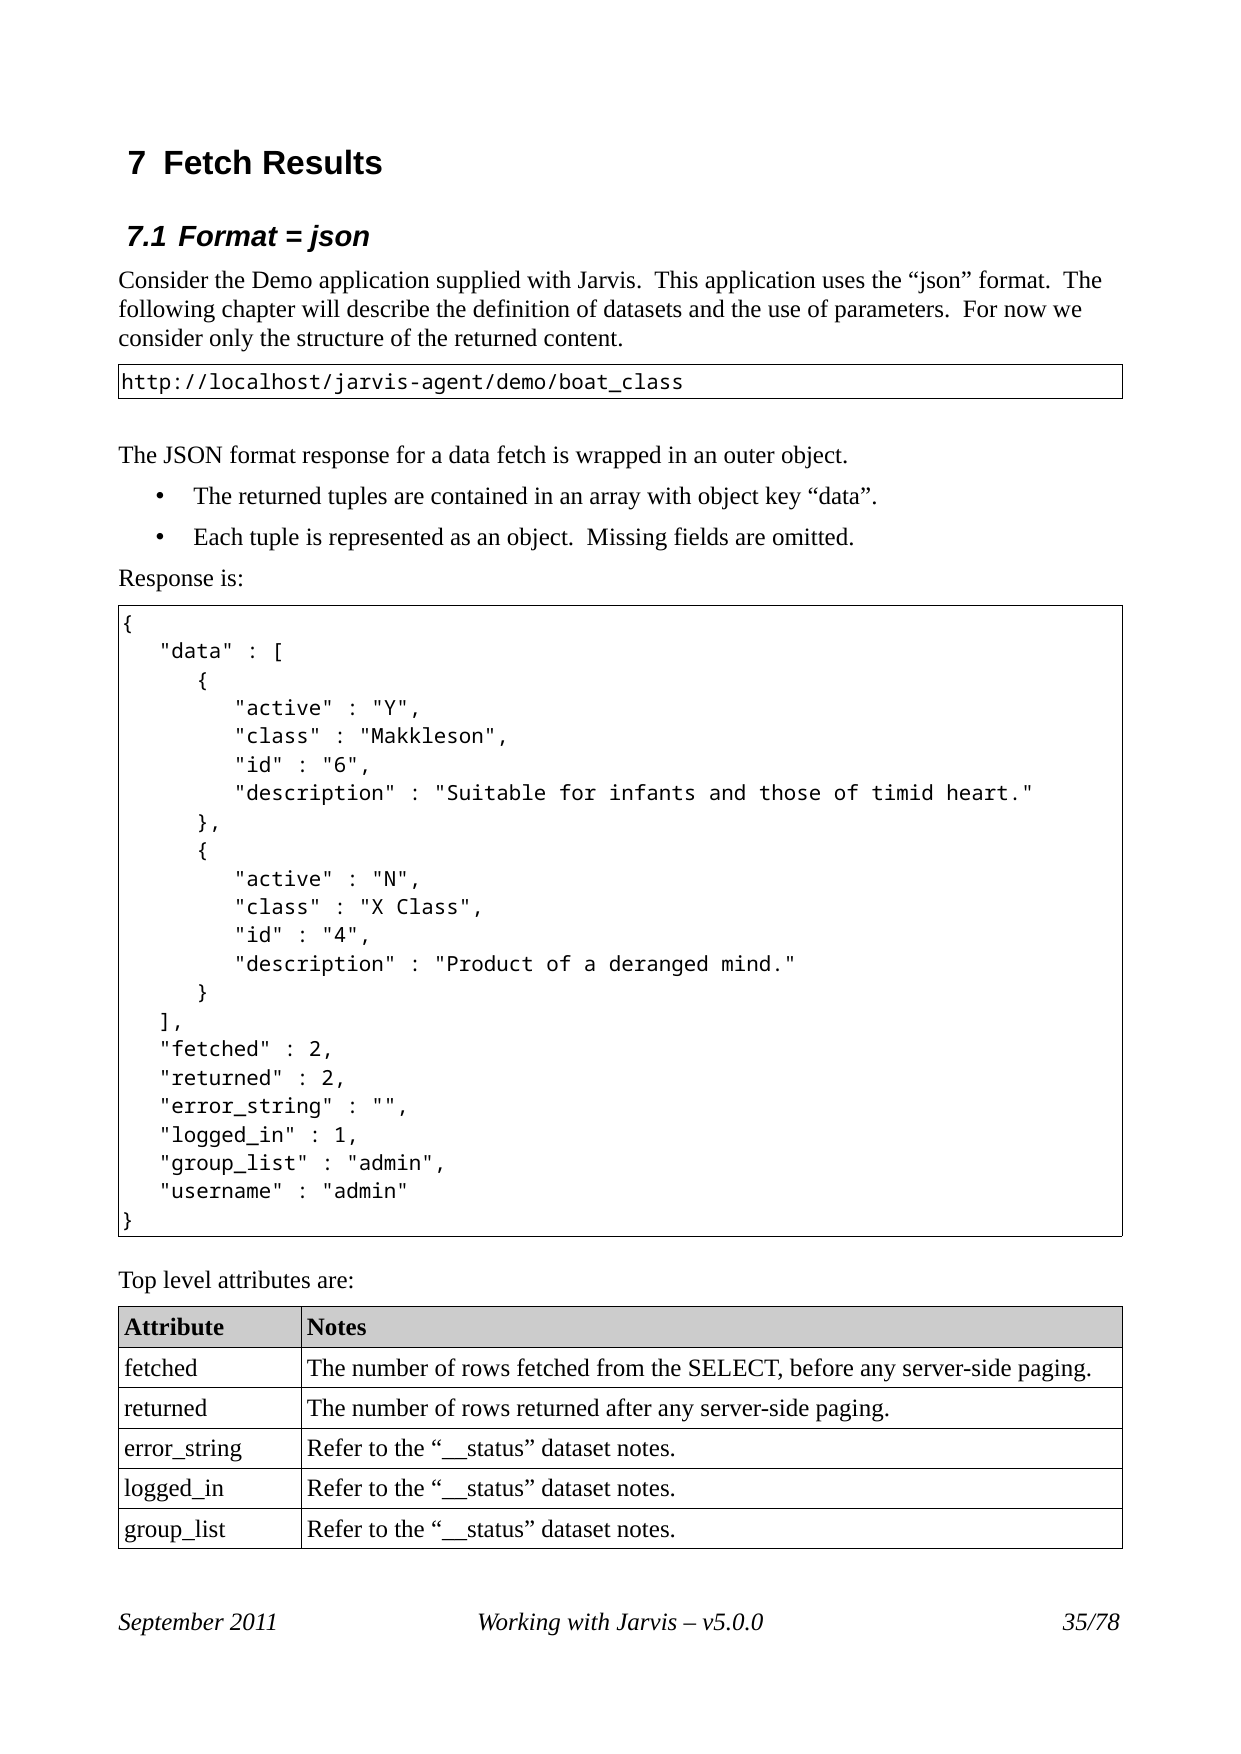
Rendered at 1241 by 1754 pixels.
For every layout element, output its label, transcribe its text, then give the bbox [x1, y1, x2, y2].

text http://localhost/jarvis-agent/demo/boat_class [119, 365, 1122, 398]
text The JSON format response for a data fetch is wrapped in an outer object. [118, 440, 1122, 468]
text "username" : "admin" [119, 1173, 1122, 1202]
text "id" : "4", [119, 918, 1122, 946]
text { [119, 662, 1122, 690]
text "fetched" : 2, [119, 1031, 1122, 1060]
text "active" : "N", [119, 861, 1122, 889]
text }, [119, 804, 1122, 832]
subtitle Fetch Results [118, 143, 1122, 182]
text "class" : "Makkleson", [119, 718, 1122, 747]
text "description" : "Product of a deranged mind." [119, 946, 1122, 974]
table_cell Refer to the “__status” dataset notes. [302, 1509, 1122, 1548]
text Response is: [118, 563, 1122, 592]
subtitle Format = json [118, 219, 1122, 253]
text "error_string" : "", [119, 1088, 1122, 1117]
text "group_list" : "admin", [119, 1145, 1122, 1173]
table_cell The number of rows returned after any server-side paging. [302, 1388, 1122, 1427]
list Each tuple is represented as an object. Missing fields are omitted. [156, 522, 1122, 551]
table_header Notes [302, 1307, 1122, 1347]
table_cell logged_in [119, 1469, 301, 1508]
text "returned" : 2, [119, 1060, 1122, 1088]
table_cell group_list [119, 1509, 301, 1548]
text "active" : "Y", [119, 690, 1122, 718]
text { [119, 606, 1122, 633]
table_header Attribute [119, 1307, 301, 1347]
table_cell returned [119, 1388, 301, 1427]
table_cell fetched [119, 1348, 301, 1387]
text ], [119, 1003, 1122, 1031]
table_cell Refer to the “__status” dataset notes. [302, 1429, 1122, 1468]
text "data" : [ [119, 633, 1122, 662]
text } [119, 974, 1122, 1003]
table_cell Refer to the “__status” dataset notes. [302, 1469, 1122, 1508]
text "logged_in" : 1, [119, 1117, 1122, 1145]
text "class" : "X Class", [119, 889, 1122, 918]
text "id" : "6", [119, 747, 1122, 775]
list The returned tuples are contained in an array with object key “data”. [156, 481, 1122, 510]
text Top level attributes are: [118, 1265, 1122, 1294]
table_cell error_string [119, 1429, 301, 1468]
text Consider the Demo application supplied with Jarvis. This application uses the “json” format. The following chapter will describe the definition of datasets and the use of parameters. For now we consider only the structure of the returned content. [118, 265, 1122, 352]
text { [119, 832, 1122, 861]
text "description" : "Suitable for infants and those of timid heart." [119, 775, 1122, 804]
text } [119, 1202, 1122, 1236]
table_cell The number of rows fetched from the SELECT, before any server-side paging. [302, 1348, 1122, 1387]
